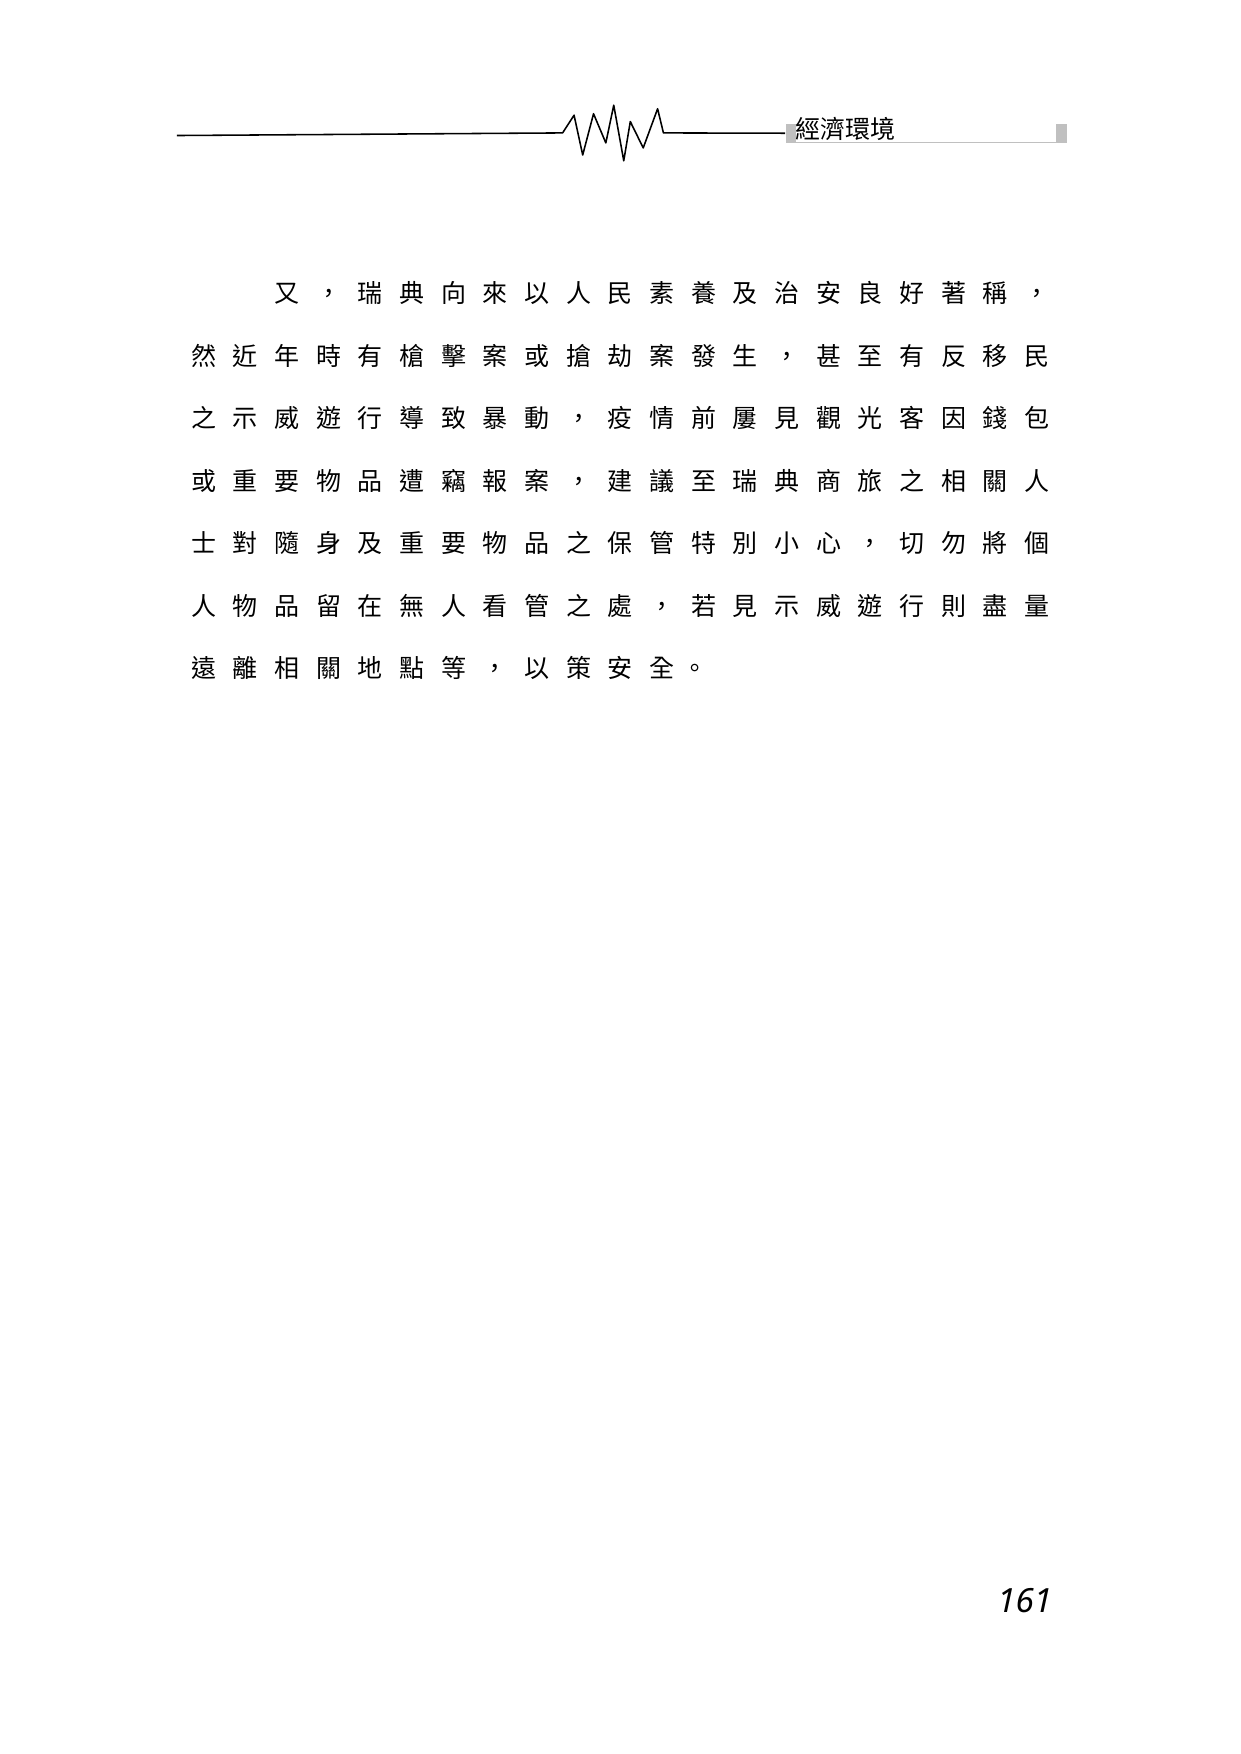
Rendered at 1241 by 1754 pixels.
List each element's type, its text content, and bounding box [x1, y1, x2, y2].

text 又，瑞典向來以人民素養及治安良好著稱，然近年時有槍擊案或搶劫案發生，甚至有反移民之示威遊行導致暴動，疫情前屢見觀光客因錢包或重要物品遭竊報案，建議至瑞典商旅之相關人士對隨身及重要物品之保管特別小心，切勿將個人物品留在無人看管之處，若見示威遊行則盡量遠離相關地點等，以策安全。 [183, 250, 1058, 688]
